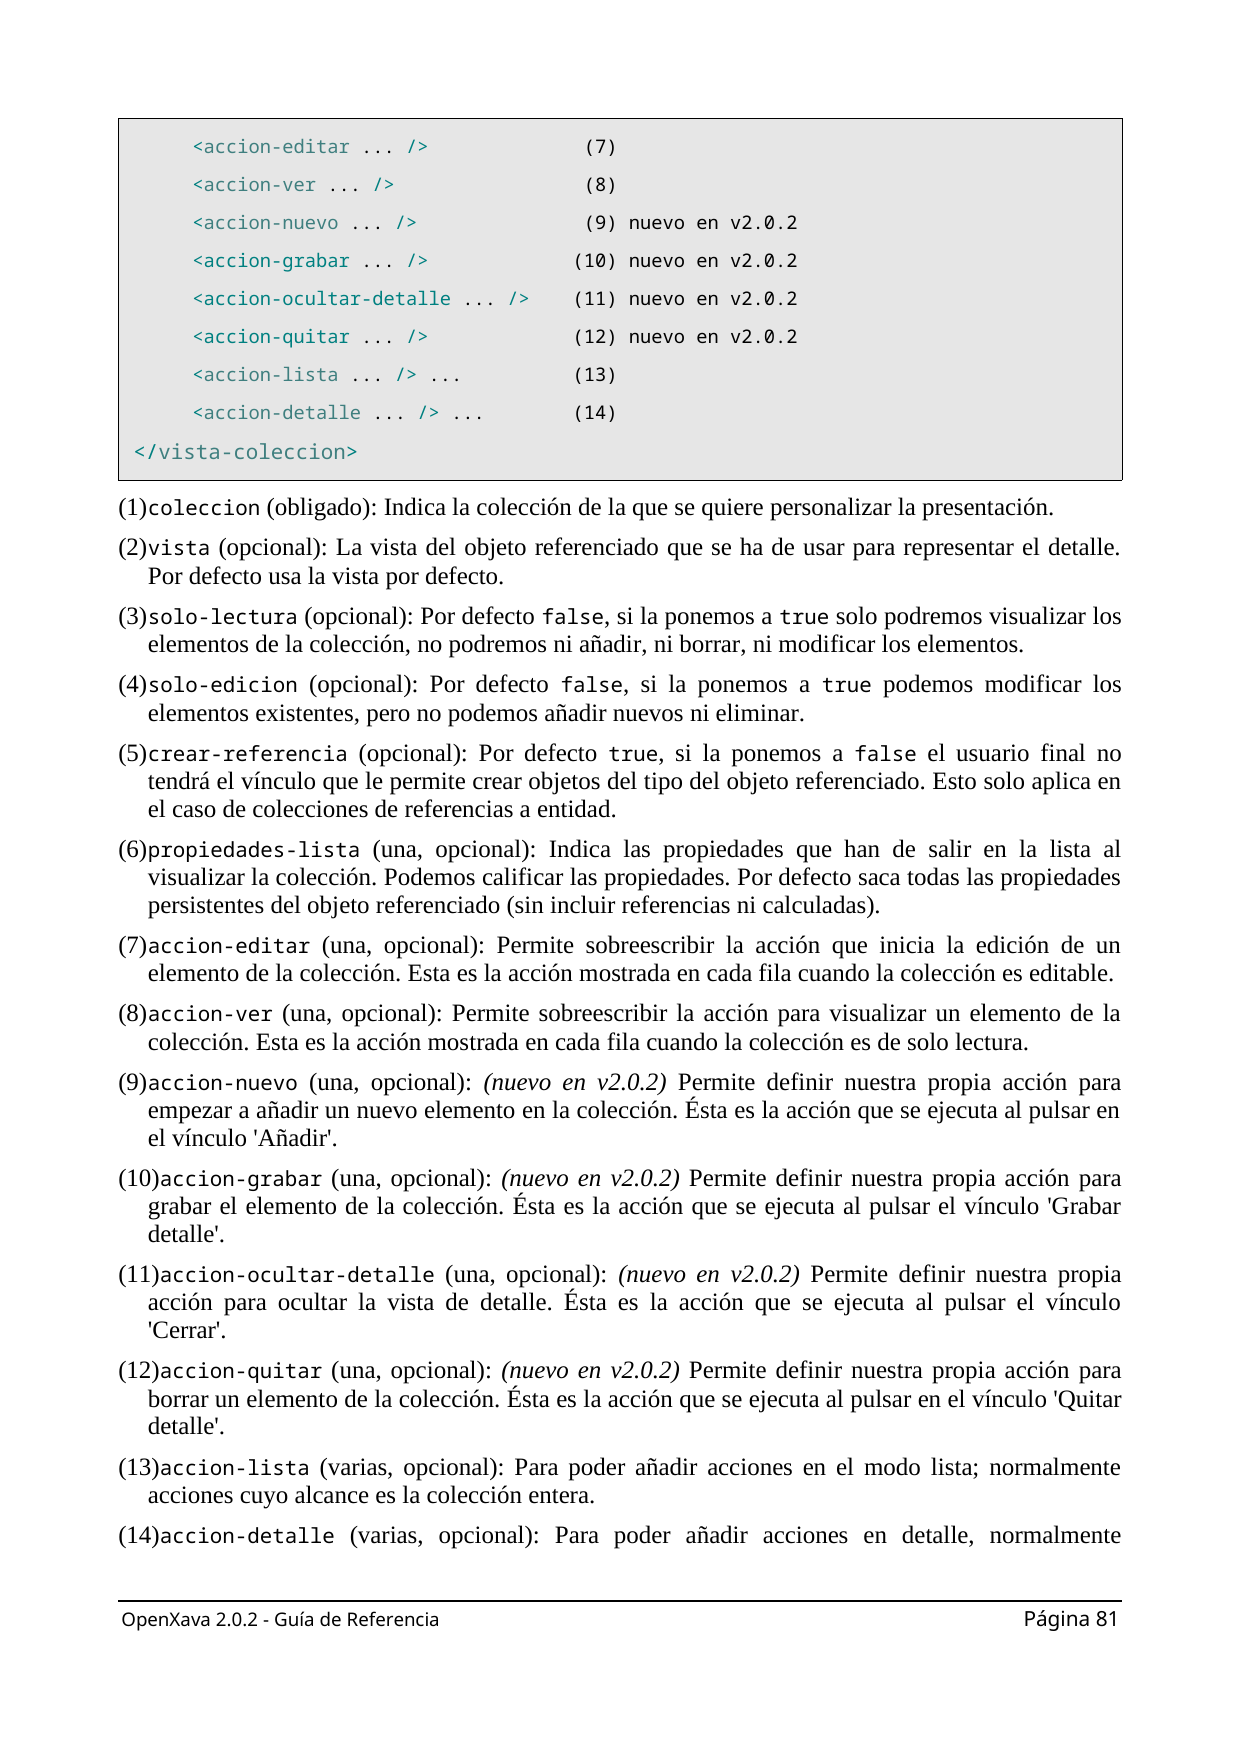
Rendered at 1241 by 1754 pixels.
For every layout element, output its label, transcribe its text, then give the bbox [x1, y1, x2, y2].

list accion-detalle (varias, opcional): Para poder añadir acciones en detalle, normalmente [118, 1521, 1122, 1549]
text <accion-ocultar-detalle ... /> (11) nuevo en v2.0.2 [119, 270, 1122, 308]
list accion-editar (una, opcional): Permite sobreescribir la acción que inicia la edición de un elemento de la colección. Esta es la acción mostrada en cada fila cuando la colección es editable. [118, 931, 1122, 987]
list propiedades-lista (una, opcional): Indica las propiedades que han de salir en la lista al visualizar la colección. Podemos calificar las propiedades. Por defecto saca todas las propiedades persistentes del objeto referenciado (sin incluir referencias ni calculadas). [118, 835, 1122, 919]
text <accion-editar ... /> (7) [119, 119, 1122, 156]
list accion-ver (una, opcional): Permite sobreescribir la acción para visualizar un elemento de la colección. Esta es la acción mostrada en cada fila cuando la colección es de solo lectura. [118, 999, 1122, 1056]
list accion-grabar (una, opcional): (nuevo en v2.0.2) Permite definir nuestra propia acción para grabar el elemento de la colección. Ésta es la acción que se ejecuta al pulsar el vínculo 'Grabar detalle'. [118, 1164, 1122, 1248]
text <accion-quitar ... /> (12) nuevo en v2.0.2 [119, 308, 1122, 346]
text <accion-detalle ... /> ... (14) [119, 384, 1122, 422]
text <accion-nuevo ... /> (9) nuevo en v2.0.2 [119, 194, 1122, 232]
text <accion-lista ... /> ... (13) [119, 346, 1122, 384]
list accion-quitar (una, opcional): (nuevo en v2.0.2) Permite definir nuestra propia acción para borrar un elemento de la colección. Ésta es la acción que se ejecuta al pulsar en el vínculo 'Quitar detalle'. [118, 1356, 1122, 1440]
list accion-lista (varias, opcional): Para poder añadir acciones en el modo lista; normalmente acciones cuyo alcance es la colección entera. [118, 1453, 1122, 1508]
list solo-lectura (opcional): Por defecto false, si la ponemos a true solo podremos visualizar los elementos de la colección, no podremos ni añadir, ni borrar, ni modificar los elementos. [118, 602, 1122, 658]
list accion-nuevo (una, opcional): (nuevo en v2.0.2) Permite definir nuestra propia acción para empezar a añadir un nuevo elemento en la colección. Ésta es la acción que se ejecuta al pulsar en el vínculo 'Añadir'. [118, 1068, 1122, 1152]
text <accion-ver ... /> (8) [119, 156, 1122, 194]
list vista (opcional): La vista del objeto referenciado que se ha de usar para representar el detalle. Por defecto usa la vista por defecto. [118, 533, 1122, 589]
list accion-ocultar-detalle (una, opcional): (nuevo en v2.0.2) Permite definir nuestra propia acción para ocultar la vista de detalle. Ésta es la acción que se ejecuta al pulsar el vínculo 'Cerrar'. [118, 1260, 1122, 1344]
text <accion-grabar ... /> (10) nuevo en v2.0.2 [119, 232, 1122, 270]
list coleccion (obligado): Indica la colección de la que se quiere personalizar la presentación. [118, 493, 1122, 521]
list solo-edicion (opcional): Por defecto false, si la ponemos a true podemos modificar los elementos existentes, pero no podemos añadir nuevos ni eliminar. [118, 670, 1122, 726]
list crear-referencia (opcional): Por defecto true, si la ponemos a false el usuario final no tendrá el vínculo que le permite crear objetos del tipo del objeto referenciado. Esto solo aplica en el caso de colecciones de referencias a entidad. [118, 739, 1122, 822]
text </vista-coleccion> [119, 422, 1122, 480]
